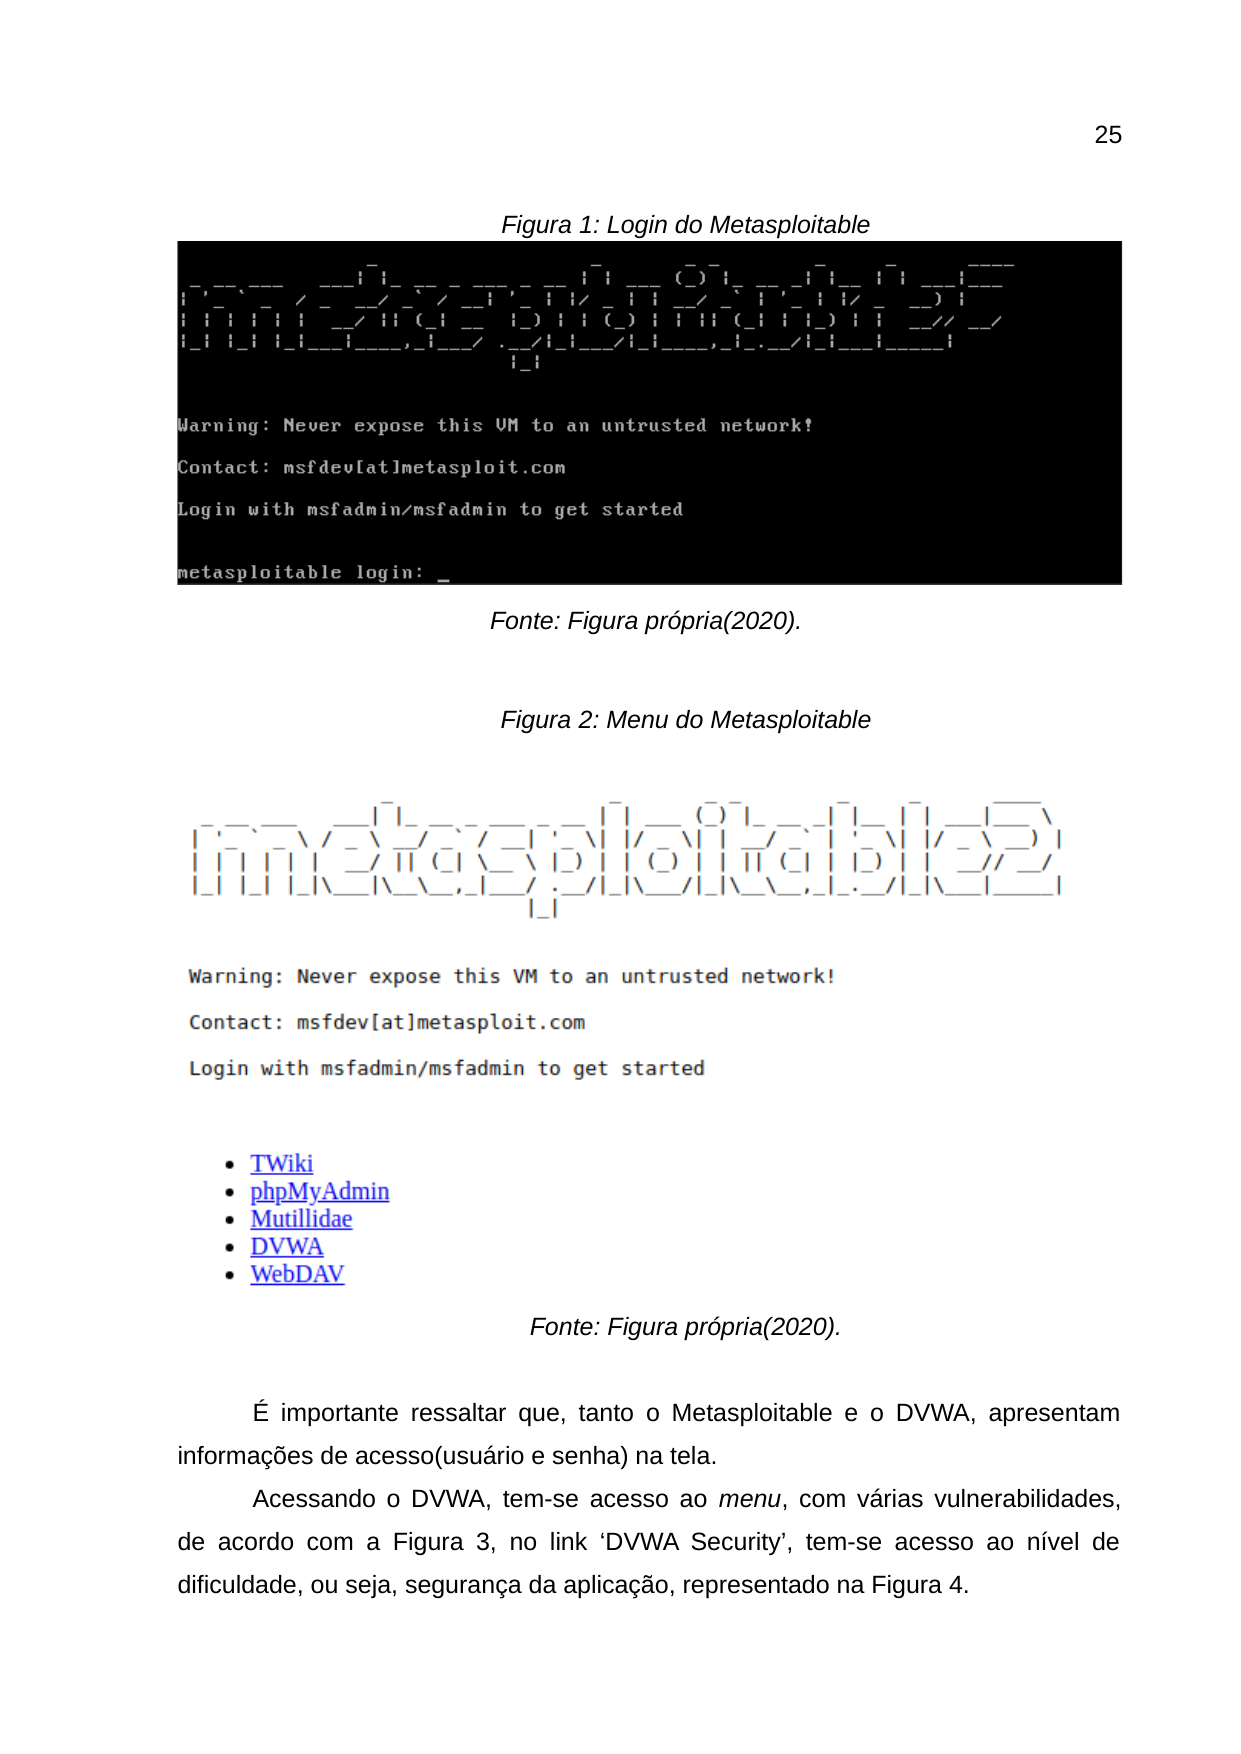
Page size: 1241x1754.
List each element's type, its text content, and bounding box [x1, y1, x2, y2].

text Fonte: Figura própria(2020). [177, 585, 1122, 635]
text É importante ressaltar que, tanto o Metasploitable e o DVWA, apresentam informações de acesso(usuário e senha) na tela. [177, 1398, 1122, 1470]
text Acessando o DVWA, tem-se acesso ao menu, com várias vulnerabilidades, de acordo com a Figura 3, no link ‘DVWA Security’, tem-se acesso ao nível de dificuldade, ou seja, segurança da aplicação, representado na Figura 4. [177, 1484, 1122, 1599]
text Figura 1: Login do Metasploitable [177, 210, 1122, 239]
text Fonte: Figura própria(2020). [177, 1312, 1122, 1340]
text [177, 197, 1122, 210]
text Figura 2: Menu do Metasploitable [177, 705, 1122, 733]
picture [177, 747, 1123, 1310]
picture [177, 241, 1123, 585]
